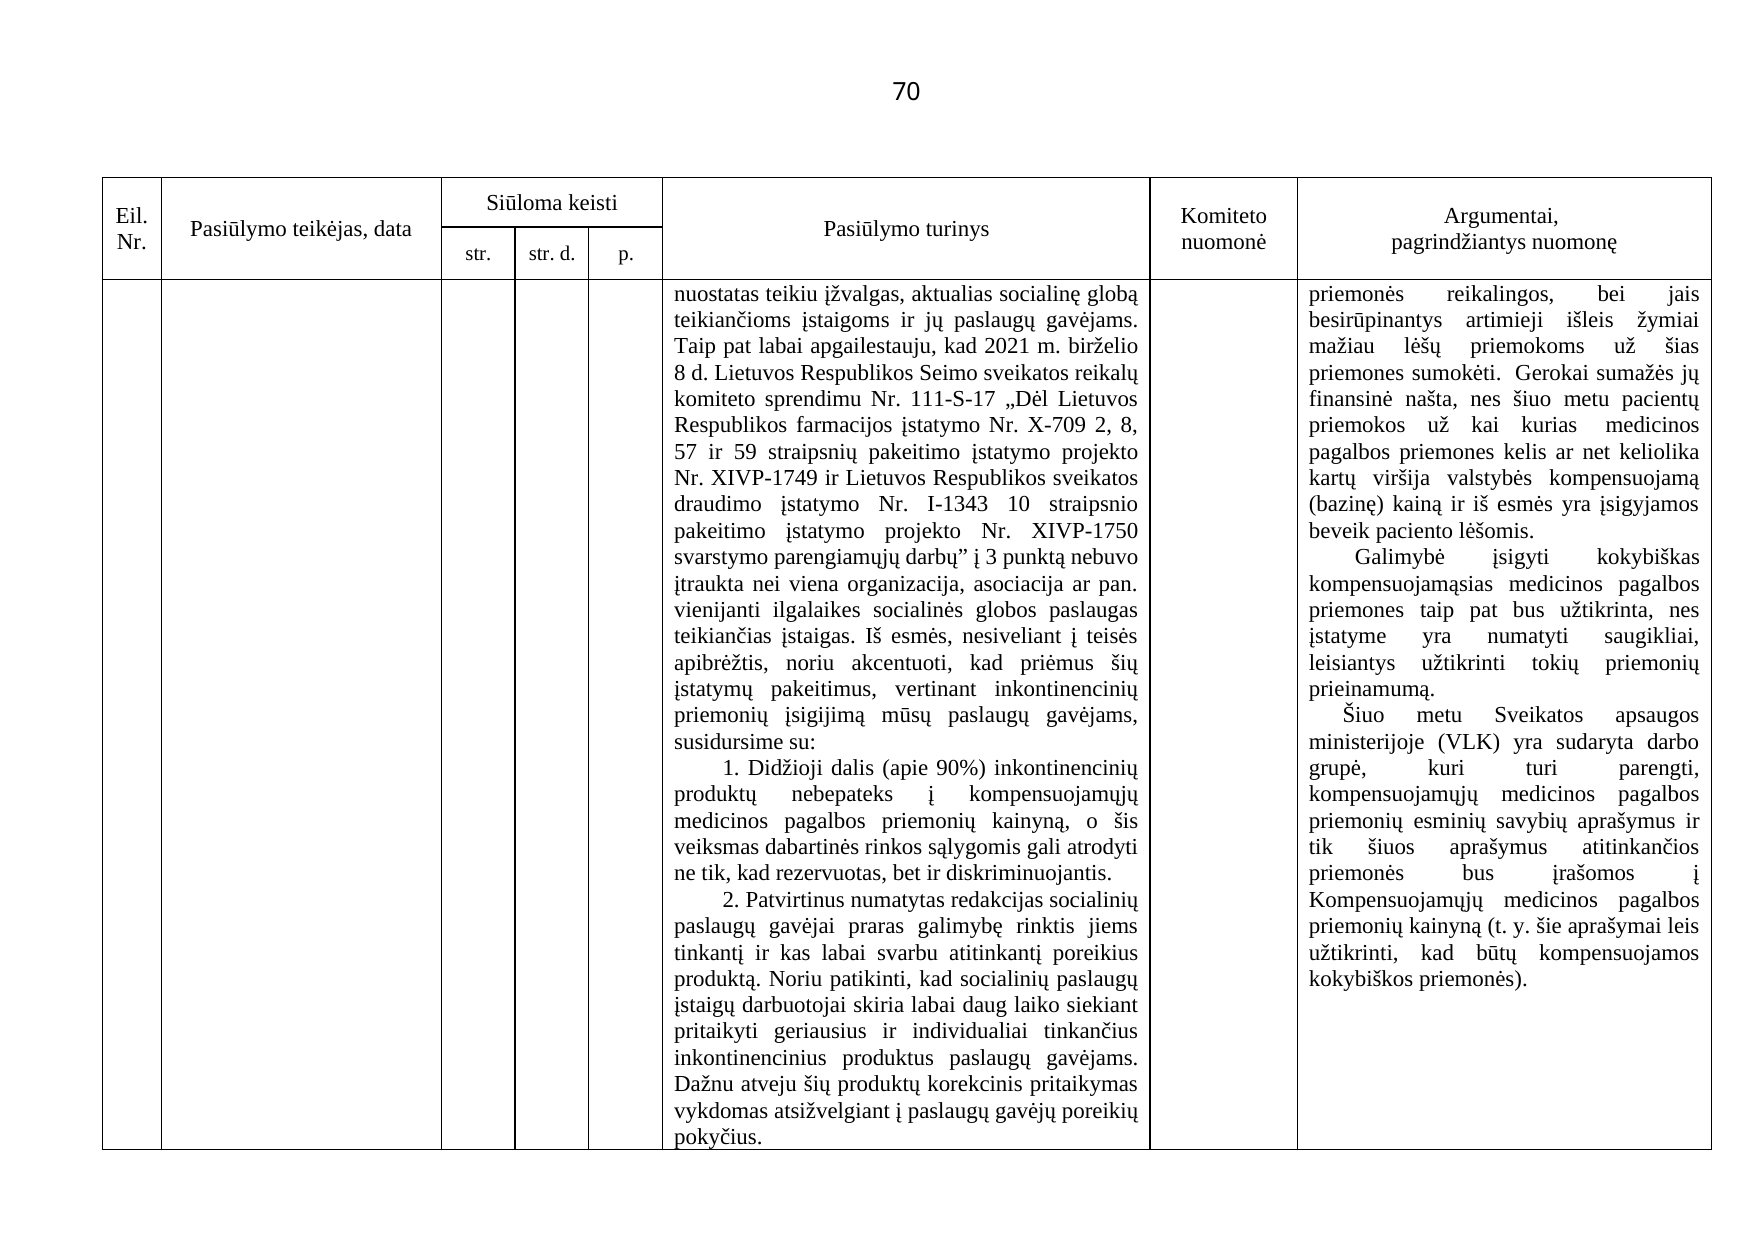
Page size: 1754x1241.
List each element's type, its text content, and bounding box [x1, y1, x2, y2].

table_cell [1151, 280, 1297, 1149]
table_cell [516, 280, 588, 1149]
table_cell [442, 280, 514, 1149]
table_header Komiteto nuomonė [1151, 178, 1297, 279]
table_header Pasiūlymo turinys [663, 178, 1149, 279]
table_cell p. [589, 228, 662, 279]
table_cell nuostatas teikiu įžvalgas, aktualias socialinę globą teikiančioms įstaigoms ir jų paslaugų gavėjams. Taip pat labai apgailestauju, kad 2021 m. birželio 8 d. Lietuvos Respublikos Seimo sveikatos reikalų komiteto sprendimu Nr. 111-S-17 „Dėl Lietuvos Respublikos farmacijos įstatymo Nr. X-709 2, 8, 57 ir 59 straipsnių pakeitimo įstatymo projekto Nr. XIVP-1749 ir Lietuvos Respublikos sveikatos draudimo įstatymo Nr. I-1343 10 straipsnio pakeitimo įstatymo projekto Nr. XIVP-1750 svarstymo parengiamųjų darbų” į 3 punktą nebuvo įtraukta nei viena organizacija, asociacija ar pan. vienijanti ilgalaikes socialinės globos paslaugas teikiančias įstaigas. Iš esmės, nesiveliant į teisės apibrėžtis, noriu akcentuoti, kad priėmus šių įstatymų pakeitimus, vertinant inkontinencinių priemonių įsigijimą mūsų paslaugų gavėjams, susidursime su: 1. Didžioji dalis (apie 90%) inkontinencinių produktų nebepateks į kompensuojamųjų medicinos pagalbos priemonių kainyną, o šis veiksmas dabartinės rinkos sąlygomis gali atrodyti ne tik, kad rezervuotas, bet ir diskriminuojantis. 2. Patvirtinus numatytas redakcijas socialinių paslaugų gavėjai praras galimybę rinktis jiems tinkantį ir kas labai svarbu atitinkantį poreikius produktą. Noriu patikinti, kad socialinių paslaugų įstaigų darbuotojai skiria labai daug laiko siekiant pritaikyti geriausius ir individualiai tinkančius inkontinencinius produktus paslaugų gavėjams. Dažnu atveju šių produktų korekcinis pritaikymas vykdomas atsižvelgiant į paslaugų gavėjų poreikių pokyčius. [663, 280, 1149, 1149]
table_header Argumentai, pagrindžiantys nuomonę [1298, 178, 1711, 279]
table_cell [589, 280, 662, 1149]
table_cell str. d. [516, 228, 588, 279]
table_header Eil. Nr. [103, 178, 161, 279]
table_cell priemonės reikalingos, bei jais besirūpinantys artimieji išleis žymiai mažiau lėšų priemokoms už šias priemones sumokėti. Gerokai sumažės jų finansinė našta, nes šiuo metu pacientų priemokos už kai kurias medicinos pagalbos priemones kelis ar net keliolika kartų viršija valstybės kompensuojamą (bazinę) kainą ir iš esmės yra įsigyjamos beveik paciento lėšomis. Galimybė įsigyti kokybiškas kompensuojamąsias medicinos pagalbos priemones taip pat bus užtikrinta, nes įstatyme yra numatyti saugikliai, leisiantys užtikrinti tokių priemonių prieinamumą. Šiuo metu Sveikatos apsaugos ministerijoje (VLK) yra sudaryta darbo grupė, kuri turi parengti, kompensuojamųjų medicinos pagalbos priemonių esminių savybių aprašymus ir tik šiuos aprašymus atitinkančios priemonės bus įrašomos į Kompensuojamųjų medicinos pagalbos priemonių kainyną (t. y. šie aprašymai leis užtikrinti, kad būtų kompensuojamos kokybiškos priemonės). [1298, 280, 1711, 1149]
table_cell [103, 280, 161, 1149]
table_cell [162, 280, 441, 1149]
table_header Pasiūlymo teikėjas, data [162, 178, 441, 279]
table_cell str. [442, 228, 514, 279]
table_header Siūloma keisti [442, 178, 662, 226]
